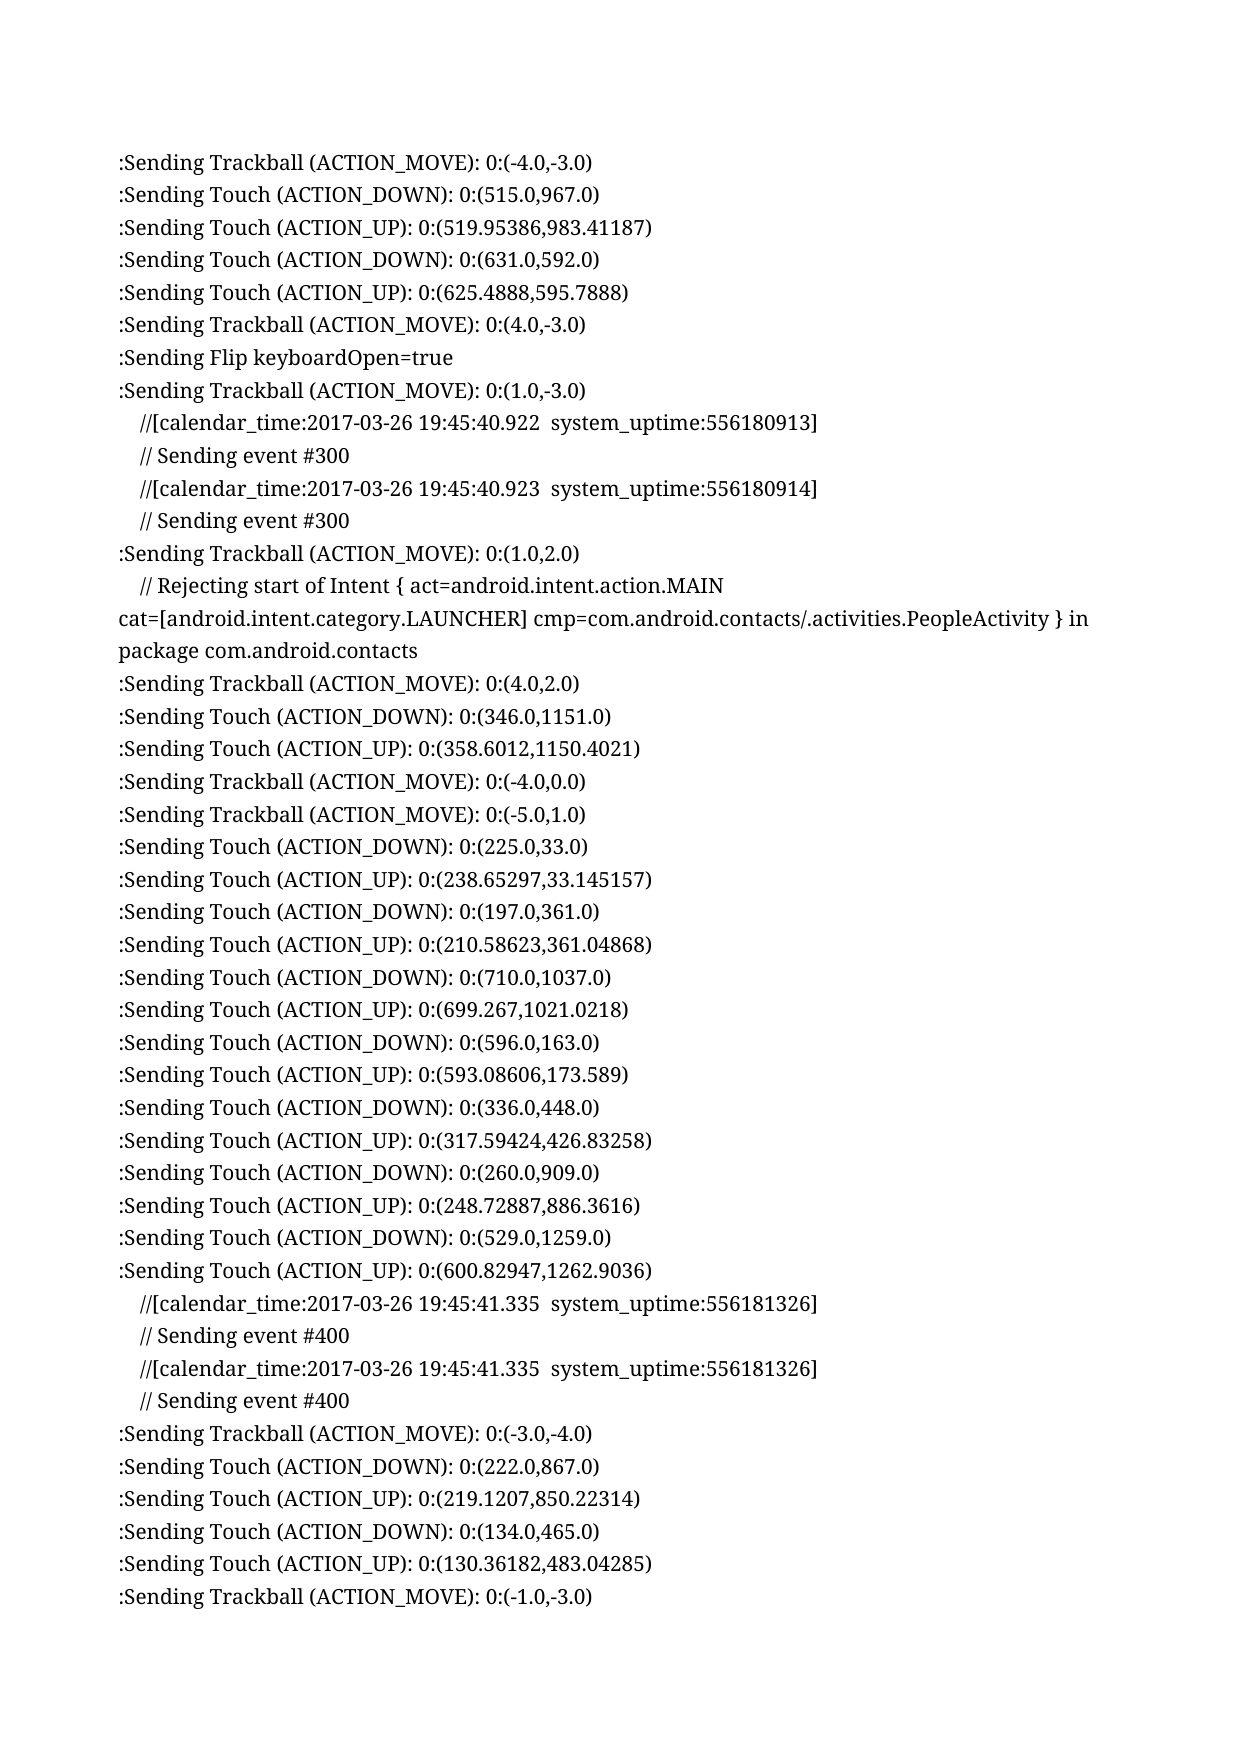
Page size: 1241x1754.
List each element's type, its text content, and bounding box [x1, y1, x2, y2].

text :Sending Trackball (ACTION_MOVE): 0:(-4.0,-3.0) [118, 148, 1122, 176]
text :Sending Touch (ACTION_UP): 0:(593.08606,173.589) [118, 1061, 1122, 1089]
text //[calendar_time:2017-03-26 19:45:41.335 system_uptime:556181326] [118, 1289, 1122, 1317]
text :Sending Touch (ACTION_UP): 0:(210.58623,361.04868) [118, 930, 1122, 958]
text :Sending Touch (ACTION_DOWN): 0:(197.0,361.0) [118, 897, 1122, 926]
text :Sending Touch (ACTION_DOWN): 0:(260.0,909.0) [118, 1158, 1122, 1187]
text :Sending Touch (ACTION_UP): 0:(238.65297,33.145157) [118, 865, 1122, 893]
text :Sending Trackball (ACTION_MOVE): 0:(4.0,-3.0) [118, 311, 1122, 339]
text //[calendar_time:2017-03-26 19:45:40.922 system_uptime:556180913] [118, 408, 1122, 437]
text :Sending Touch (ACTION_DOWN): 0:(225.0,33.0) [118, 832, 1122, 861]
text :Sending Trackball (ACTION_MOVE): 0:(-1.0,-3.0) [118, 1582, 1122, 1611]
text // Sending event #300 [118, 506, 1122, 535]
text :Sending Touch (ACTION_DOWN): 0:(631.0,592.0) [118, 245, 1122, 274]
text :Sending Trackball (ACTION_MOVE): 0:(4.0,2.0) [118, 669, 1122, 698]
text :Sending Trackball (ACTION_MOVE): 0:(-3.0,-4.0) [118, 1419, 1122, 1448]
text // Sending event #400 [118, 1387, 1122, 1415]
text :Sending Trackball (ACTION_MOVE): 0:(-5.0,1.0) [118, 800, 1122, 828]
text :Sending Touch (ACTION_UP): 0:(519.95386,983.41187) [118, 213, 1122, 241]
text :Sending Trackball (ACTION_MOVE): 0:(-4.0,0.0) [118, 767, 1122, 796]
text :Sending Trackball (ACTION_MOVE): 0:(1.0,-3.0) [118, 376, 1122, 404]
text :Sending Touch (ACTION_UP): 0:(219.1207,850.22314) [118, 1484, 1122, 1513]
text //[calendar_time:2017-03-26 19:45:41.335 system_uptime:556181326] [118, 1354, 1122, 1382]
text :Sending Touch (ACTION_DOWN): 0:(596.0,163.0) [118, 1028, 1122, 1056]
text :Sending Touch (ACTION_UP): 0:(699.267,1021.0218) [118, 995, 1122, 1024]
text :Sending Touch (ACTION_DOWN): 0:(222.0,867.0) [118, 1452, 1122, 1480]
text :Sending Touch (ACTION_UP): 0:(358.6012,1150.4021) [118, 734, 1122, 763]
text :Sending Touch (ACTION_DOWN): 0:(336.0,448.0) [118, 1093, 1122, 1122]
text // Sending event #300 [118, 441, 1122, 469]
text //[calendar_time:2017-03-26 19:45:40.923 system_uptime:556180914] [118, 474, 1122, 502]
text :Sending Touch (ACTION_UP): 0:(600.82947,1262.9036) [118, 1256, 1122, 1284]
text :Sending Flip keyboardOpen=true [118, 343, 1122, 372]
text :Sending Trackball (ACTION_MOVE): 0:(1.0,2.0) [118, 539, 1122, 567]
text :Sending Touch (ACTION_DOWN): 0:(134.0,465.0) [118, 1517, 1122, 1545]
text // Sending event #400 [118, 1321, 1122, 1350]
text :Sending Touch (ACTION_DOWN): 0:(515.0,967.0) [118, 180, 1122, 209]
text :Sending Touch (ACTION_DOWN): 0:(346.0,1151.0) [118, 702, 1122, 730]
text :Sending Touch (ACTION_UP): 0:(130.36182,483.04285) [118, 1549, 1122, 1578]
text :Sending Touch (ACTION_DOWN): 0:(710.0,1037.0) [118, 963, 1122, 991]
text :Sending Touch (ACTION_DOWN): 0:(529.0,1259.0) [118, 1223, 1122, 1252]
text :Sending Touch (ACTION_UP): 0:(248.72887,886.3616) [118, 1191, 1122, 1219]
text :Sending Touch (ACTION_UP): 0:(625.4888,595.7888) [118, 278, 1122, 306]
text // Rejecting start of Intent { act=android.intent.action.MAIN cat=[android.intent.category.LAUNCHER] cmp=com.android.contacts/.activities.PeopleActivity } in package com.android.contacts [118, 571, 1122, 665]
text :Sending Touch (ACTION_UP): 0:(317.59424,426.83258) [118, 1126, 1122, 1154]
